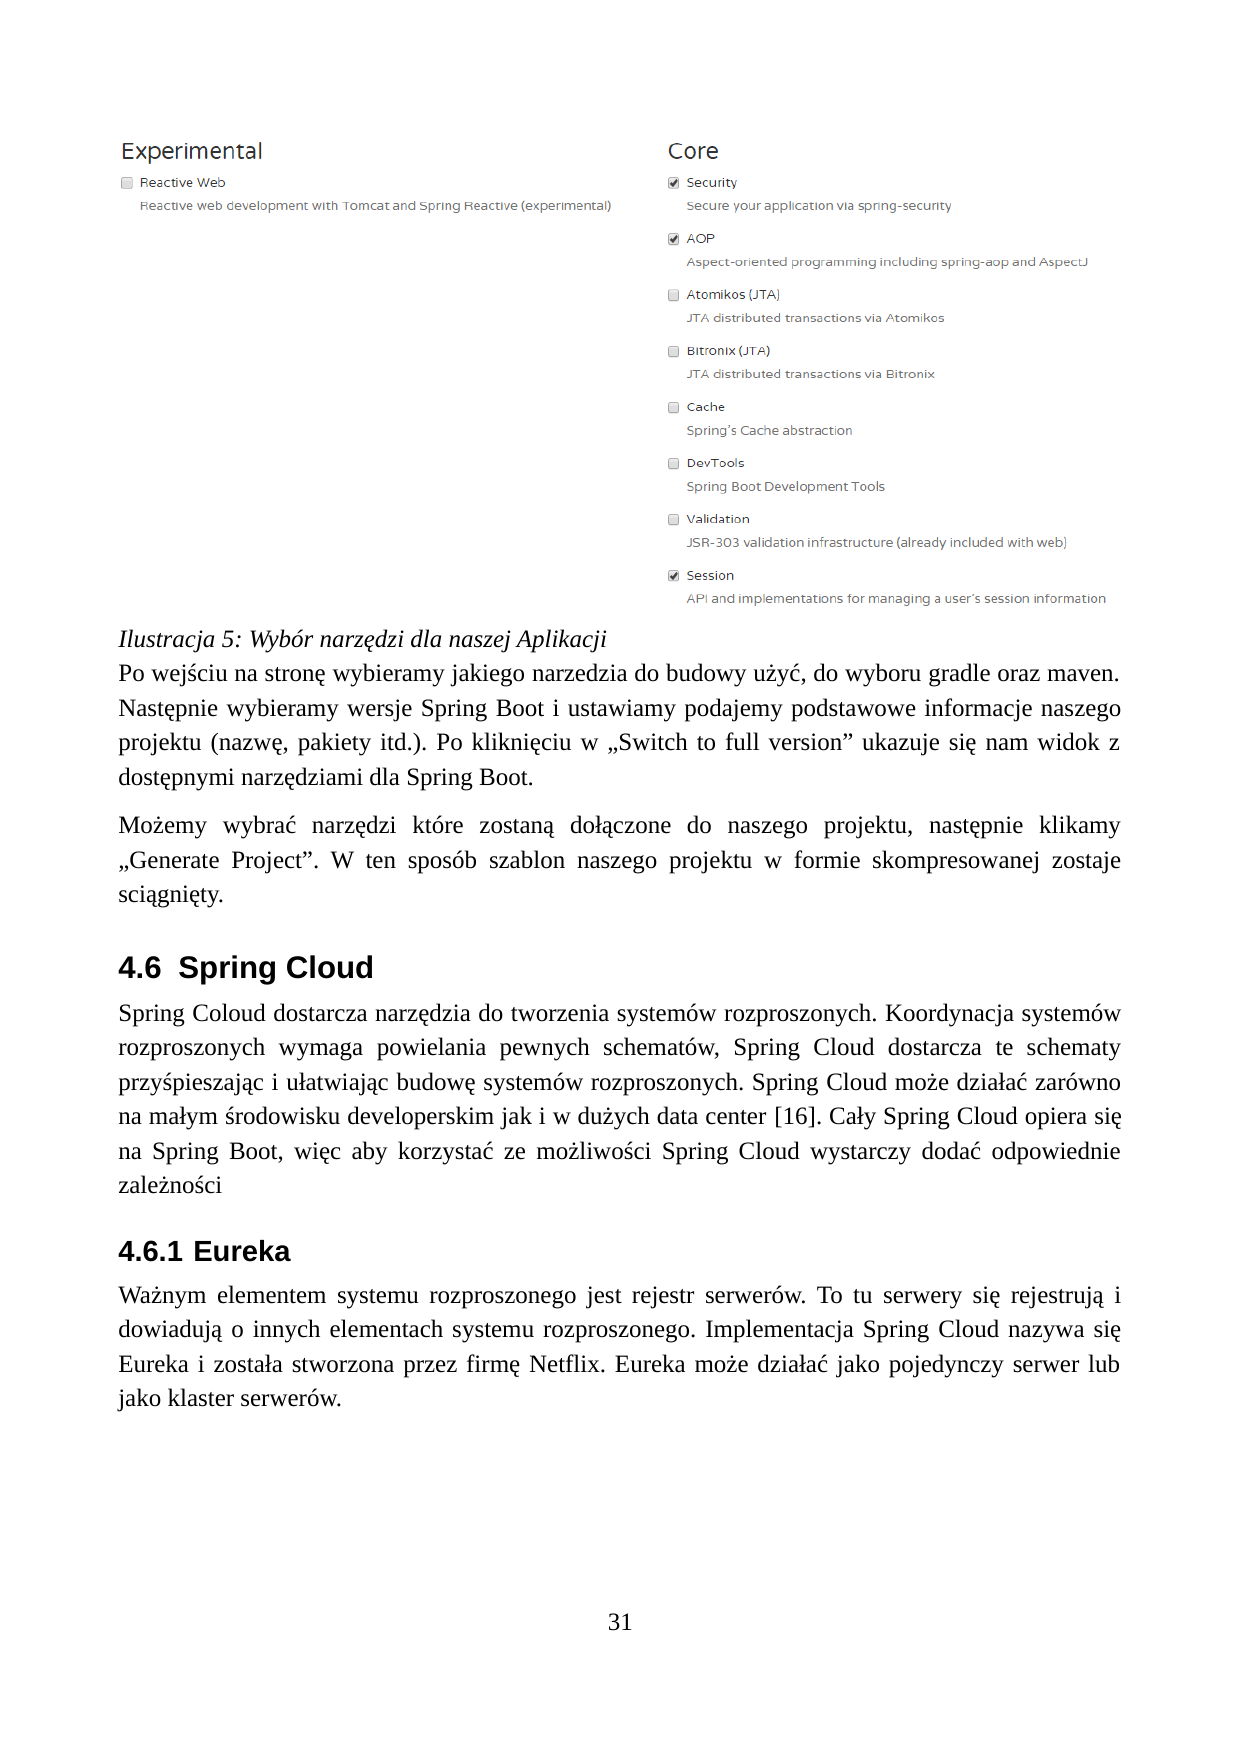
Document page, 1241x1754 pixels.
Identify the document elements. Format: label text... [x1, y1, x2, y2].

text Spring Coloud dostarcza narzędzia do tworzenia systemów rozproszonych. Koordynacja systemów rozproszonych wymaga powielania pewnych schematów, Spring Cloud dostarcza te schematy przyśpieszając i ułatwiając budowę systemów rozproszonych. Spring Cloud może działać zarówno na małym środowisku developerskim jak i w dużych data center [16]. Cały Spring Cloud opiera się na Spring Boot, więc aby korzystać ze możliwości Spring Cloud wystarczy dodać odpowiednie zależności [118, 998, 1122, 1199]
picture [118, 130, 1123, 624]
text Możemy wybrać narzędzi które zostaną dołączone do naszego projektu, następnie klikamy „Generate Project”. W ten sposób szablon naszego projektu w formie skompresowanej zostaje sciągnięty. [118, 811, 1122, 908]
text Po wejściu na stronę wybieramy jakiego narzedzia do budowy użyć, do wyboru gradle oraz maven. Następnie wybieramy wersje Spring Boot i ustawiamy podajemy podstawowe informacje naszego projektu (nazwę, pakiety itd.). Po kliknięciu w „Switch to full version” ukazuje się nam widok z dostępnymi narzędziami dla Spring Boot. [118, 652, 1122, 790]
text Ilustracja 5: Wybór narzędzi dla naszej Aplikacji [118, 624, 1122, 652]
subtitle Eureka [118, 1234, 1122, 1267]
text [118, 118, 1122, 130]
subtitle Spring Cloud [118, 949, 1122, 985]
text Ważnym elementem systemu rozproszonego jest rejestr serwerów. To tu serwery się rejestrują i dowiadują o innych elementach systemu rozproszonego. Implementacja Spring Cloud nazywa się Eureka i została stworzona przez firmę Netflix. Eureka może działać jako pojedynczy serwer lub jako klaster serwerów. [118, 1280, 1122, 1412]
